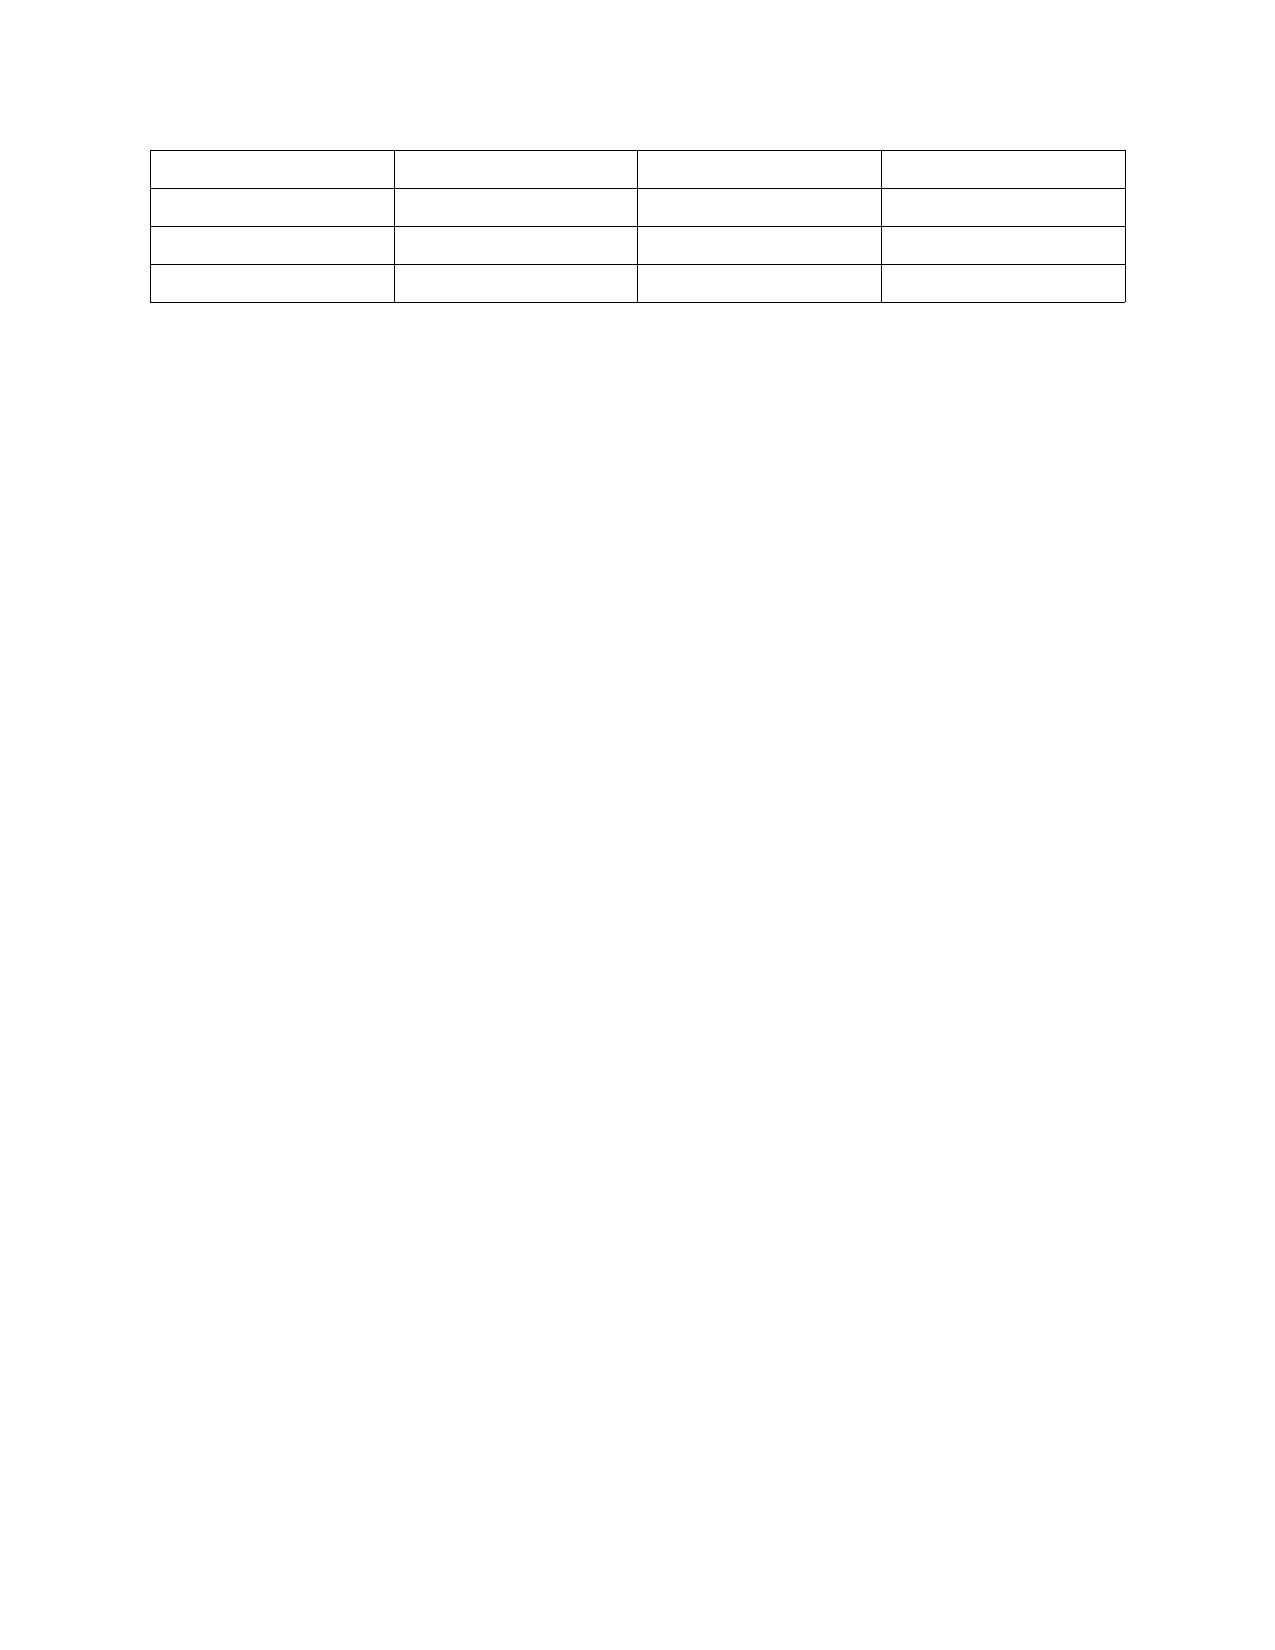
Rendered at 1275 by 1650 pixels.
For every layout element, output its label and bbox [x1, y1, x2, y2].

table_cell [638, 265, 881, 302]
table_cell [882, 227, 1125, 264]
table_cell [395, 189, 637, 226]
table_cell [151, 151, 394, 188]
table_cell [638, 189, 881, 226]
table_cell [638, 227, 881, 264]
table_cell [882, 265, 1125, 302]
table_cell [882, 151, 1125, 188]
table_cell [882, 189, 1125, 226]
table_cell [638, 151, 881, 188]
table_cell [151, 189, 394, 226]
table_cell [151, 265, 394, 302]
table_cell [395, 265, 637, 302]
table_cell [395, 151, 637, 188]
table_cell [151, 227, 394, 264]
table_cell [395, 227, 637, 264]
